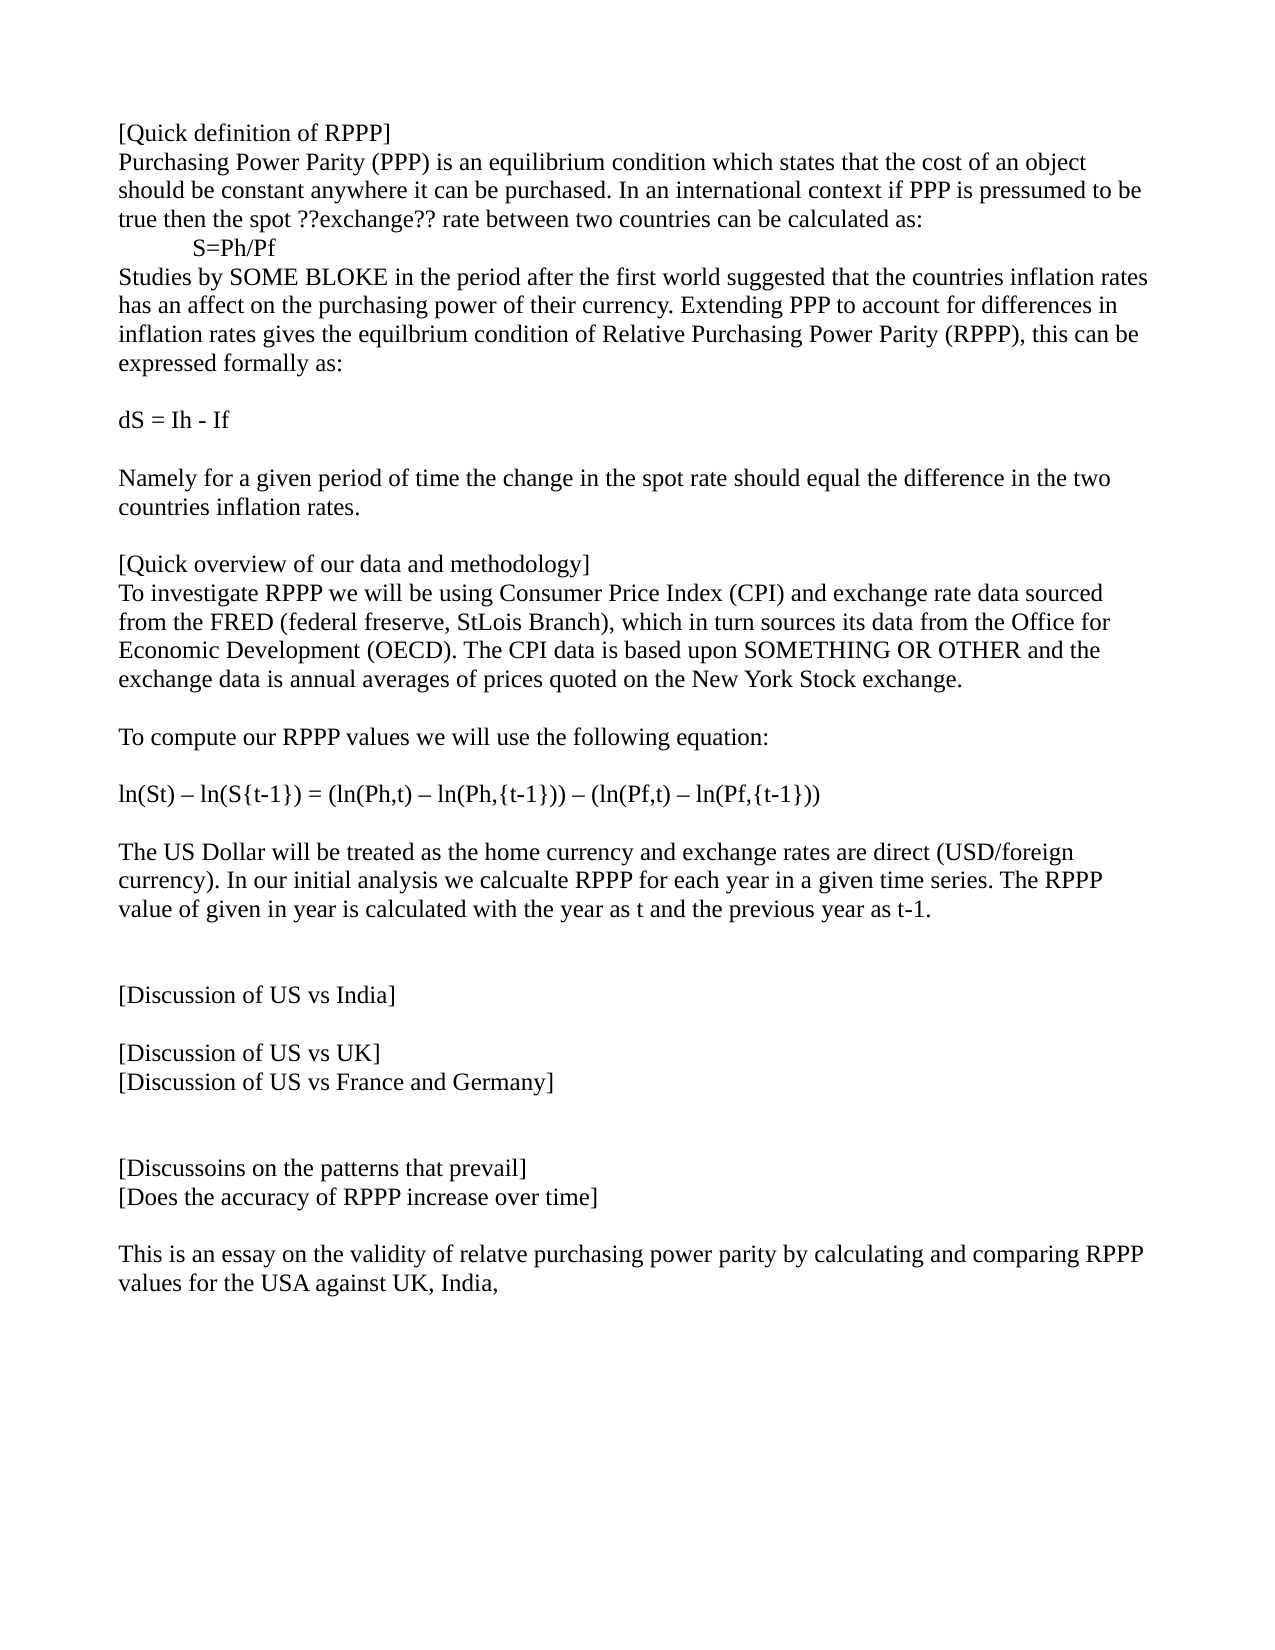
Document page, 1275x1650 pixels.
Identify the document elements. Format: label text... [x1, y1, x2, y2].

text To investigate RPPP we will be using Consumer Price Index (CPI) and exchange rate data sourced from the FRED (federal freserve, StLois Branch), which in turn sources its data from the Office for Economic Development (OECD). The CPI data is based upon SOMETHING OR OTHER and the exchange data is annual averages of prices quoted on the New York Stock exchange. [118, 578, 1157, 693]
text [Quick definition of RPPP] [118, 118, 1157, 147]
text S=Ph/Pf [118, 233, 1157, 262]
text Studies by SOME BLOKE in the period after the first world suggested that the countries inflation rates has an affect on the purchasing power of their currency. Extending PPP to account for differences in inflation rates gives the equilbrium condition of Relative Purchasing Power Parity (RPPP), this can be expressed formally as: [118, 262, 1157, 377]
text [Discussion of US vs UK] [118, 1038, 1157, 1067]
text This is an essay on the validity of relatve purchasing power parity by calculating and comparing RPPP values for the USA against UK, India, [118, 1239, 1157, 1297]
text Namely for a given period of time the change in the spot rate should equal the difference in the two countries inflation rates. [118, 463, 1157, 521]
text [Discussoins on the patterns that prevail] [118, 1153, 1157, 1182]
text [Discussion of US vs France and Germany] [118, 1067, 1157, 1096]
text The US Dollar will be treated as the home currency and exchange rates are direct (USD/foreign currency). In our initial analysis we calcualte RPPP for each year in a given time series. The RPPP value of given in year is calculated with the year as t and the previous year as t-1. [118, 837, 1157, 923]
text dS = Ih - If [118, 406, 1157, 434]
text [Quick overview of our data and methodology] [118, 549, 1157, 578]
text Purchasing Power Parity (PPP) is an equilibrium condition which states that the cost of an object should be constant anywhere it can be purchased. In an international context if PPP is pressumed to be true then the spot ??exchange?? rate between two countries can be calculated as: [118, 147, 1157, 233]
text ln(St) – ln(S{t-1}) = (ln(Ph,t) – ln(Ph,{t-1})) – (ln(Pf,t) – ln(Pf,{t-1})) [118, 779, 1157, 808]
text [Does the accuracy of RPPP increase over time] [118, 1182, 1157, 1211]
text To compute our RPPP values we will use the following equation: [118, 722, 1157, 751]
text [Discussion of US vs India] [118, 981, 1157, 1009]
